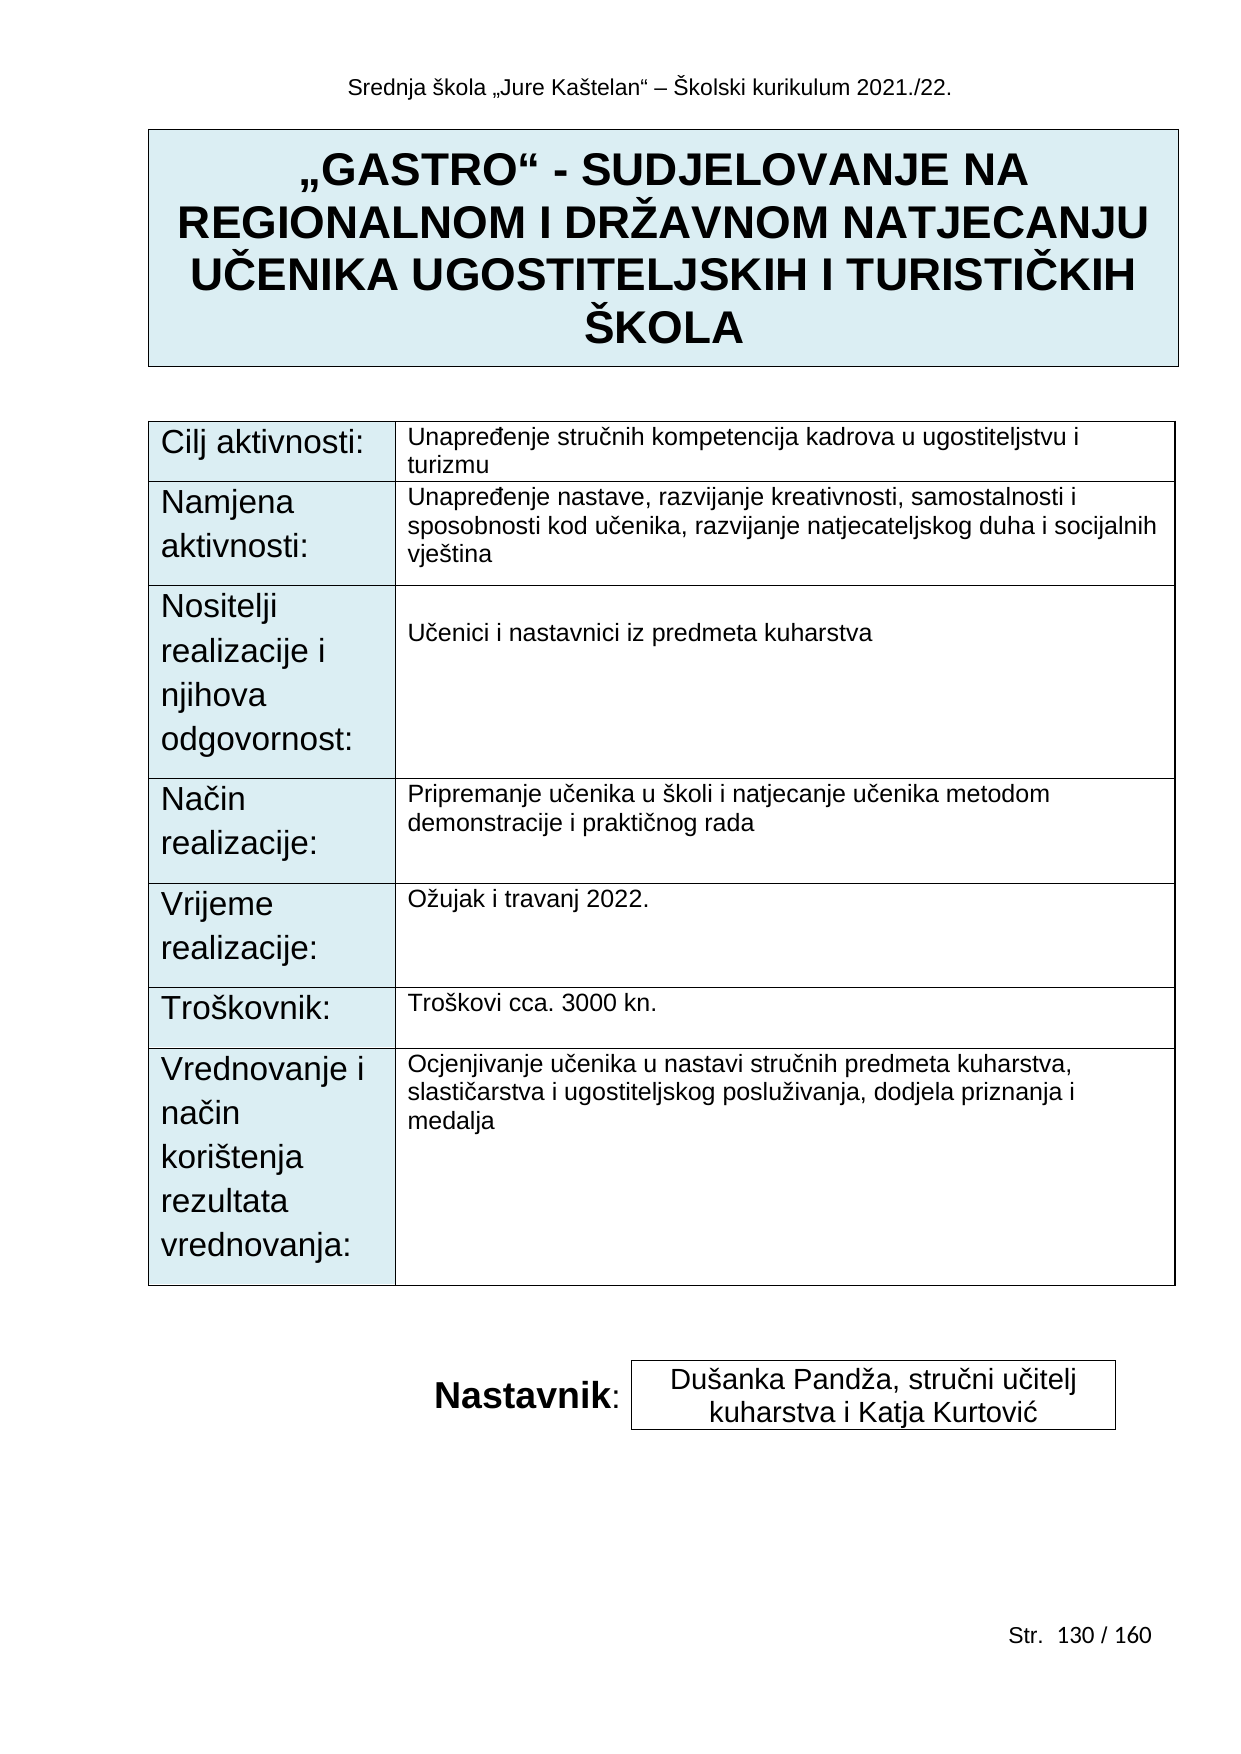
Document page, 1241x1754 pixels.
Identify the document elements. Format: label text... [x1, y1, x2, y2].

table_header Dušanka Pandža, stručni učitelj kuharstva i Katja Kurtović [632, 1361, 1115, 1429]
table_cell Troškovnik: [149, 988, 395, 1047]
table_cell Vrijeme realizacije: [149, 884, 395, 987]
table_header Unapređenje stručnih kompetencija kadrova u ugostiteljstvu i turizmu [396, 422, 1174, 481]
table_header „GASTRO“ - SUDJELOVANJE NA REGIONALNOM I DRŽAVNOM NATJECANJU UČENIKA UGOSTITELJSKIH I TURISTIČKIH ŠKOLA [149, 130, 1178, 366]
table_cell Ocjenjivanje učenika u nastavi stručnih predmeta kuharstva, slastičarstva i ugostiteljskog posluživanja, dodjela priznanja i medalja [396, 1049, 1174, 1284]
table_cell Učenici i nastavnici iz predmeta kuharstva [396, 586, 1174, 778]
table_cell Ožujak i travanj 2022. [396, 884, 1174, 987]
table_cell Unapređenje nastave, razvijanje kreativnosti, samostalnosti i sposobnosti kod učenika, razvijanje natjecateljskog duha i socijalnih vještina [396, 482, 1174, 585]
table_cell Nositelji realizacije i njihova odgovornost: [149, 586, 395, 778]
table_cell Troškovi cca. 3000 kn. [396, 988, 1174, 1047]
table_cell Vrednovanje i način korištenja rezultata vrednovanja: [149, 1049, 395, 1284]
table_header Nastavnik: [148, 1360, 631, 1429]
table_header Cilj aktivnosti: [149, 422, 395, 481]
table_cell Namjena aktivnosti: [149, 482, 395, 585]
table_cell Način realizacije: [149, 779, 395, 883]
table_cell Pripremanje učenika u školi i natjecanje učenika metodom demonstracije i praktičnog rada [396, 779, 1174, 883]
